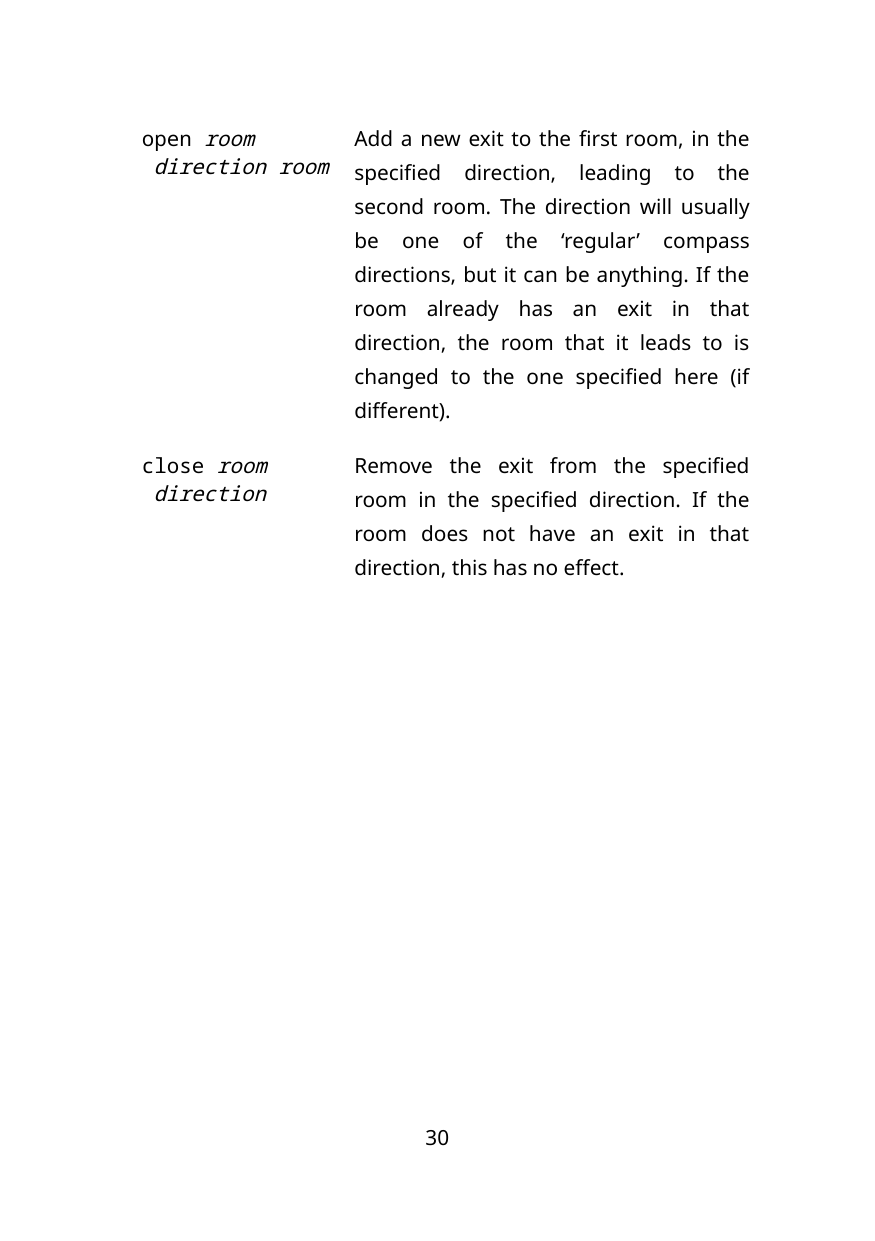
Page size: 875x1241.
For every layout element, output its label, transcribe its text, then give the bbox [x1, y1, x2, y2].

table_cell Add a new exit to the first room, in the specified direction, leading to the second room. The direction will usually be one of the ‘regular’ compass directions, but it can be anything. If the room already has an exit in that direction, the room that it leads to is changed to the one specified here (if different). [348, 118, 756, 445]
table_cell Remove the exit from the specified room in the specified direction. If the room does not have an exit in that direction, this has no effect. [348, 445, 756, 602]
table_cell open room direction room [118, 118, 348, 445]
table_cell close room direction [118, 445, 348, 602]
